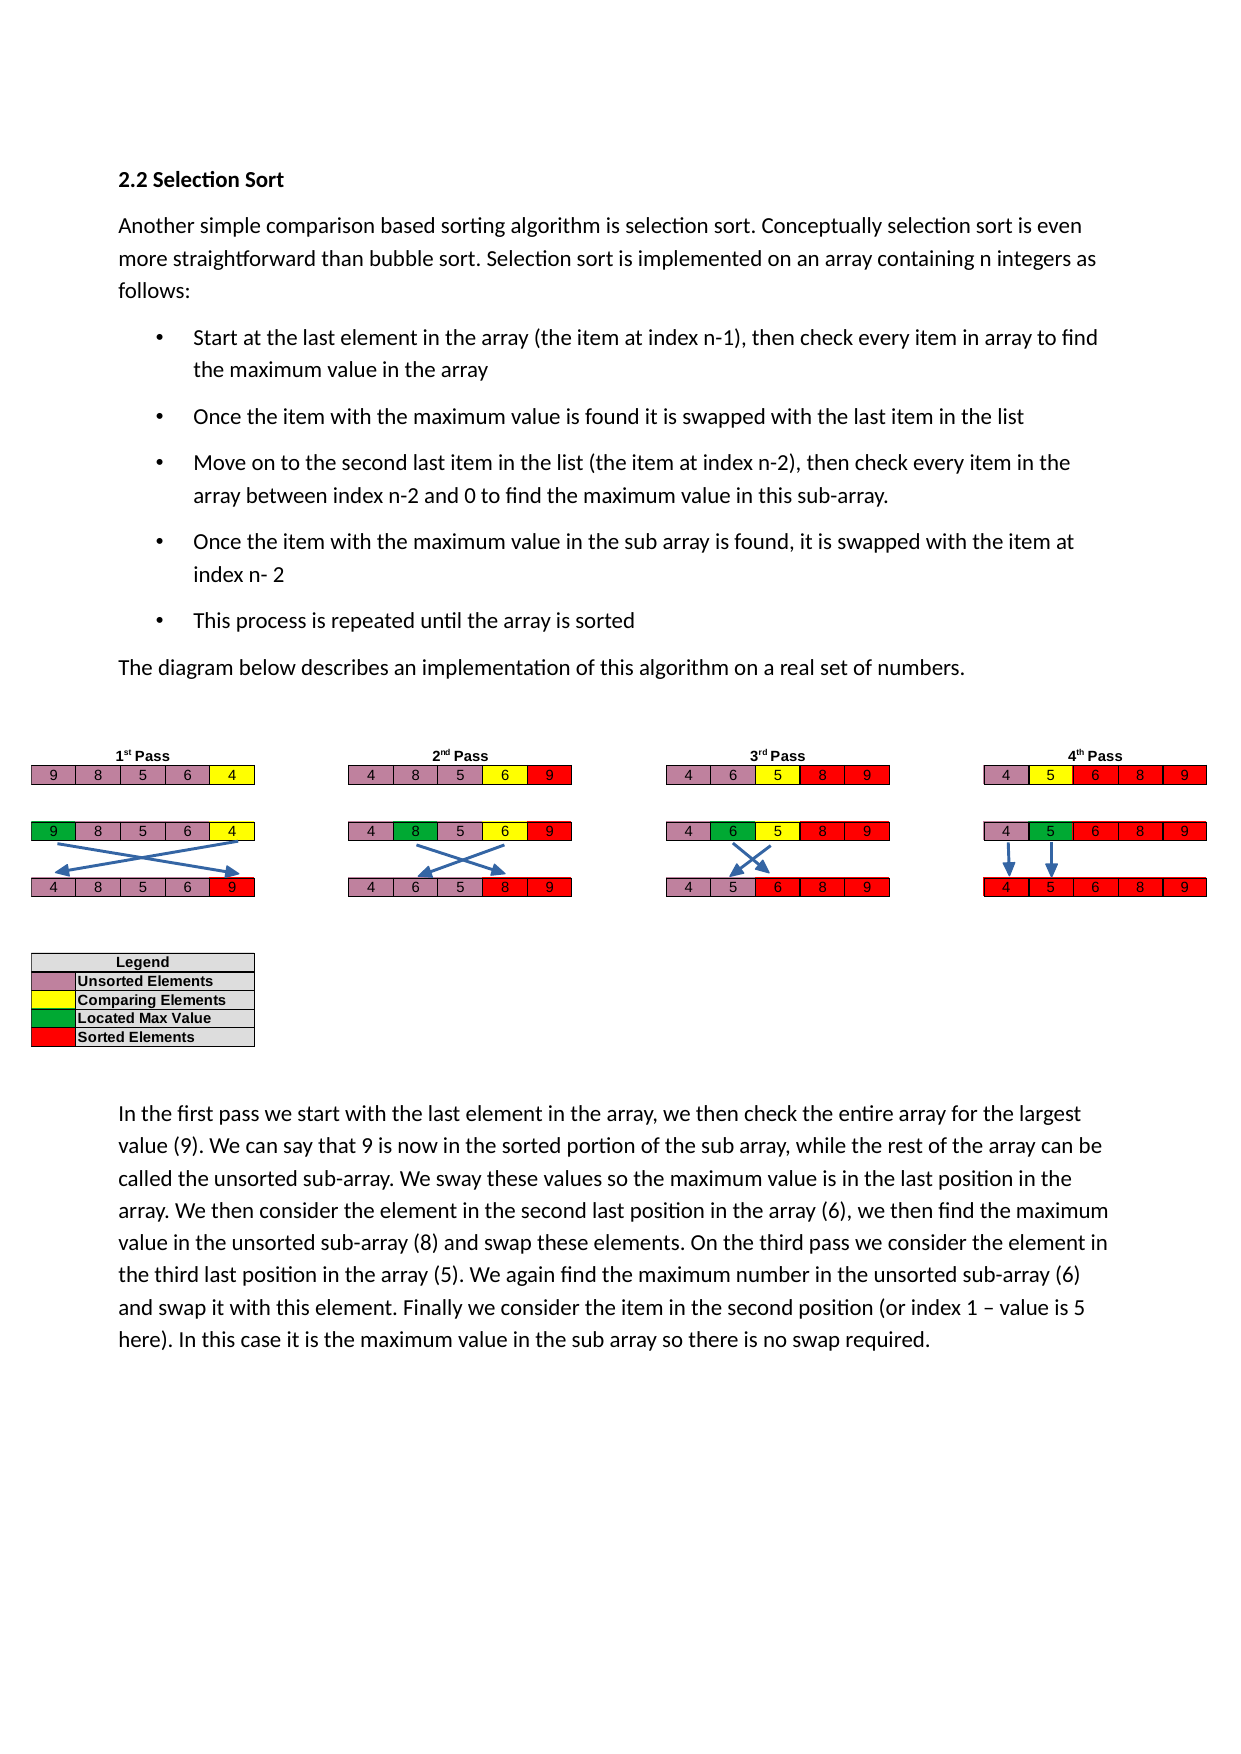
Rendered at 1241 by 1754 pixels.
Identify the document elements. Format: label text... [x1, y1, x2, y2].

list Once the item with the maximum value in the sub array is found, it is swapped with the item at index n- 2 [156, 527, 1122, 588]
list Once the item with the maximum value is found it is swapped with the last item in the list [156, 402, 1122, 430]
list Move on to the second last item in the list (the item at index n-2), then check every item in the array between index n-2 and 0 to find the maximum value in this sub-array. [156, 448, 1122, 509]
text 2.2 Selection Sort [118, 165, 1122, 193]
list This process is repeated until the array is sorted [156, 606, 1122, 634]
list Start at the last element in the array (the item at index n-1), then check every item in array to find the maximum value in the array [156, 323, 1122, 383]
text Another simple comparison based sorting algorithm is selection sort. Conceptually selection sort is even more straightforward than bubble sort. Selection sort is implemented on an array containing n integers as follows: [118, 212, 1122, 304]
text The diagram below describes an implementation of this algorithm on a real set of numbers. [118, 653, 1122, 681]
text In the first pass we start with the last element in the array, we then check the entire array for the largest value (9). We can say that 9 is now in the sorted portion of the sub array, while the rest of the array can be called the unsorted sub-array. We sway these values so the maximum value is in the last position in the array. We then consider the element in the second last position in the array (6), we then find the maximum value in the unsorted sub-array (8) and swap these elements. On the third pass we consider the element in the third last position in the array (5). We again find the maximum number in the unsorted sub-array (6) and swap it with this element. Finally we consider the item in the second position (or index 1 – value is 5 here). In this case it is the maximum value in the sub array so there is no swap required. [118, 1099, 1122, 1353]
